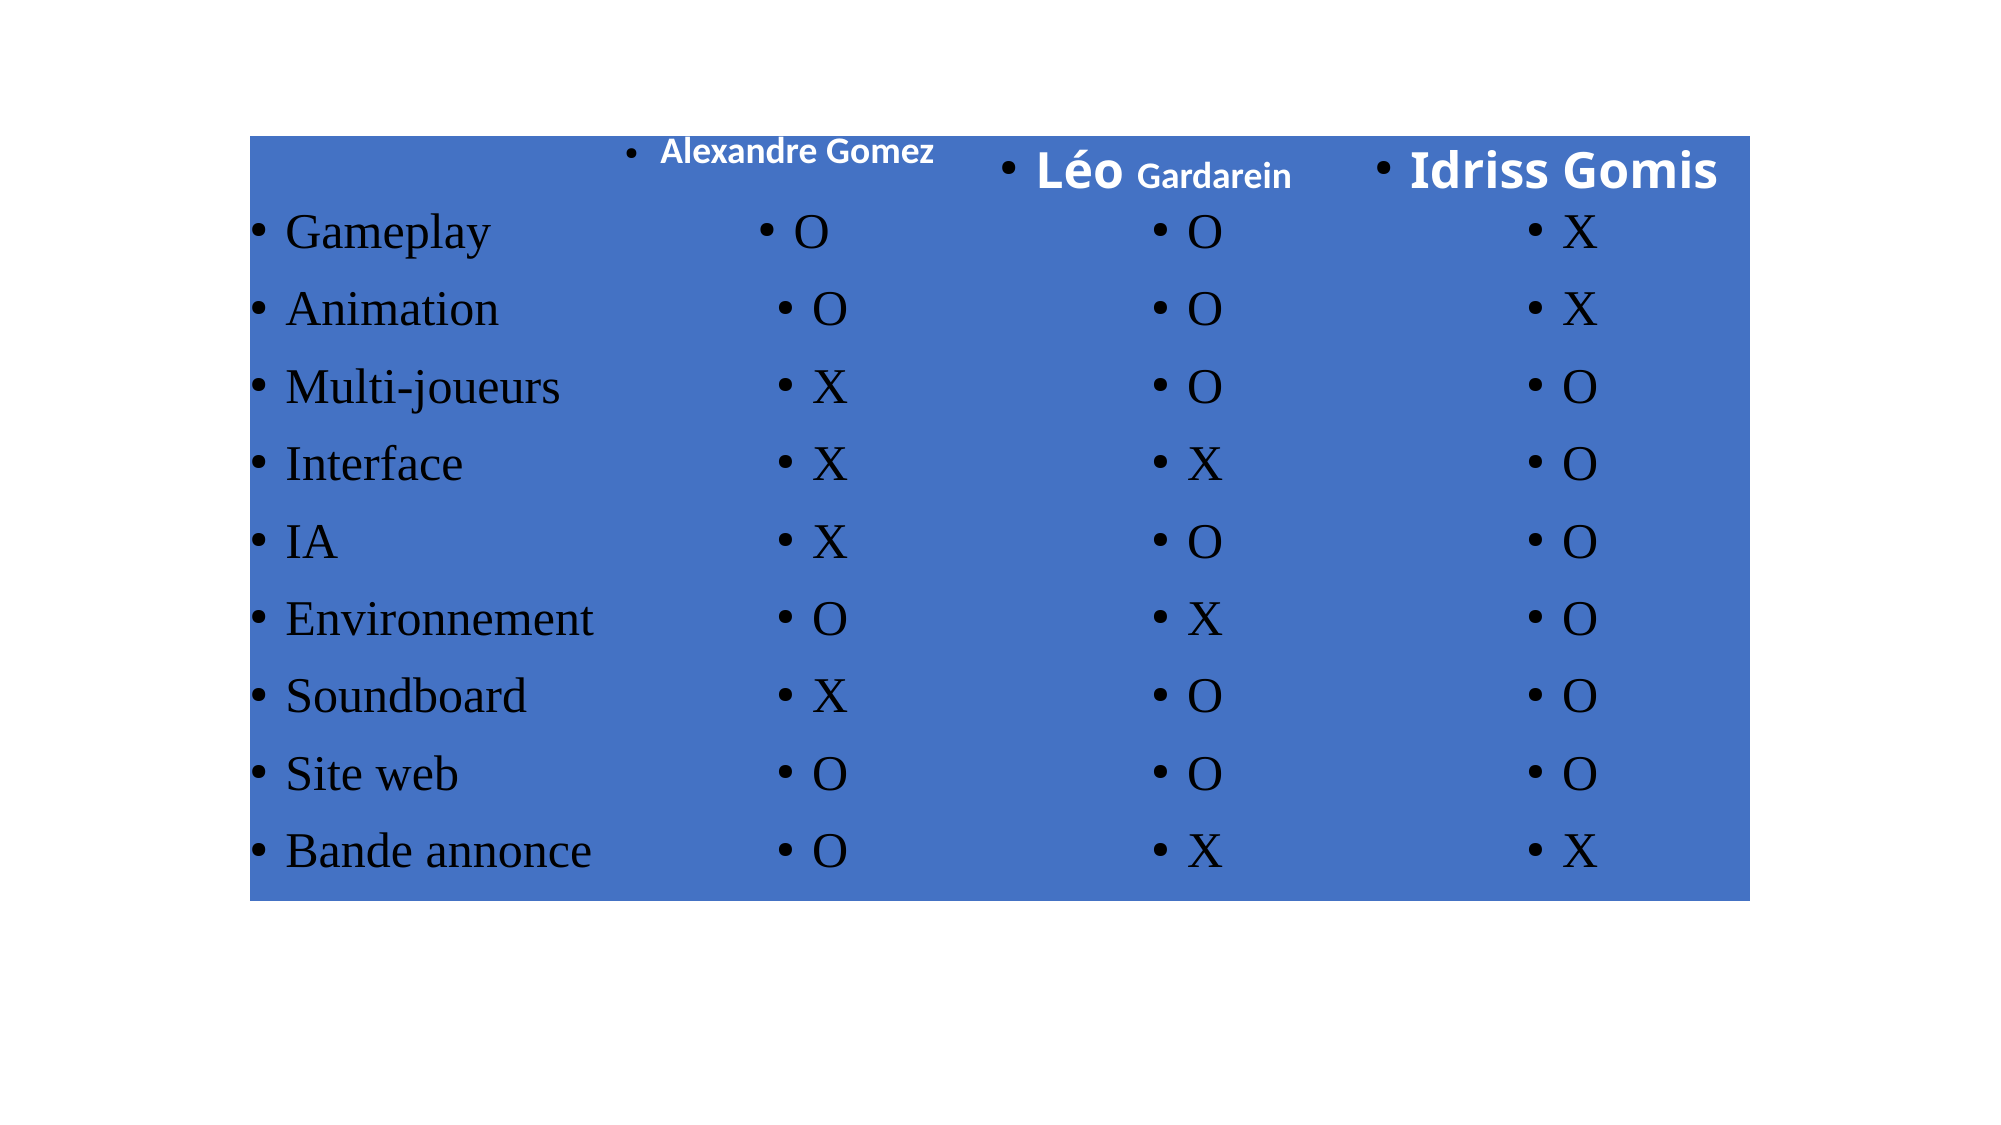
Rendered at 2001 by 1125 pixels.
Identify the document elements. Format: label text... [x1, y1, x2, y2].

table_cell O [1375, 668, 1750, 746]
table_cell O [1375, 514, 1750, 591]
table_cell O [1375, 591, 1750, 668]
table_cell O [1000, 668, 1375, 746]
table_cell O [625, 591, 1000, 668]
table_cell X [1375, 204, 1750, 281]
table_cell O [625, 204, 1000, 281]
table_cell Animation [250, 281, 625, 359]
table_cell Gameplay [250, 204, 625, 281]
table_header Idriss Gomis [1375, 136, 1750, 204]
table_cell Interface [250, 436, 625, 514]
table_cell O [1375, 746, 1750, 823]
table_cell O [1000, 359, 1375, 436]
table_cell IA [250, 514, 625, 591]
table_cell X [625, 668, 1000, 746]
table_cell O [625, 746, 1000, 823]
table_cell O [1375, 359, 1750, 436]
table_cell X [1000, 436, 1375, 514]
table_cell X [1000, 591, 1375, 668]
table_cell Multi-joueurs [250, 359, 625, 436]
table_header Alexandre Gomez [625, 136, 1000, 204]
table_cell X [625, 436, 1000, 514]
table_cell O [1000, 746, 1375, 823]
table_header Léo Gardarein [1000, 136, 1375, 204]
table_cell X [625, 359, 1000, 436]
table_cell X [1375, 823, 1750, 901]
table_cell O [625, 281, 1000, 359]
table_cell Site web [250, 746, 625, 823]
table_cell O [1375, 436, 1750, 514]
table_cell O [1000, 281, 1375, 359]
table_cell O [1000, 204, 1375, 281]
table_cell X [1000, 823, 1375, 901]
table_header [250, 136, 625, 204]
table_cell X [625, 514, 1000, 591]
table_cell O [625, 823, 1000, 901]
table_cell X [1375, 281, 1750, 359]
table_cell Environnement [250, 591, 625, 668]
table_cell Soundboard [250, 668, 625, 746]
table_cell Bande annonce [250, 823, 625, 901]
table_cell O [1000, 514, 1375, 591]
